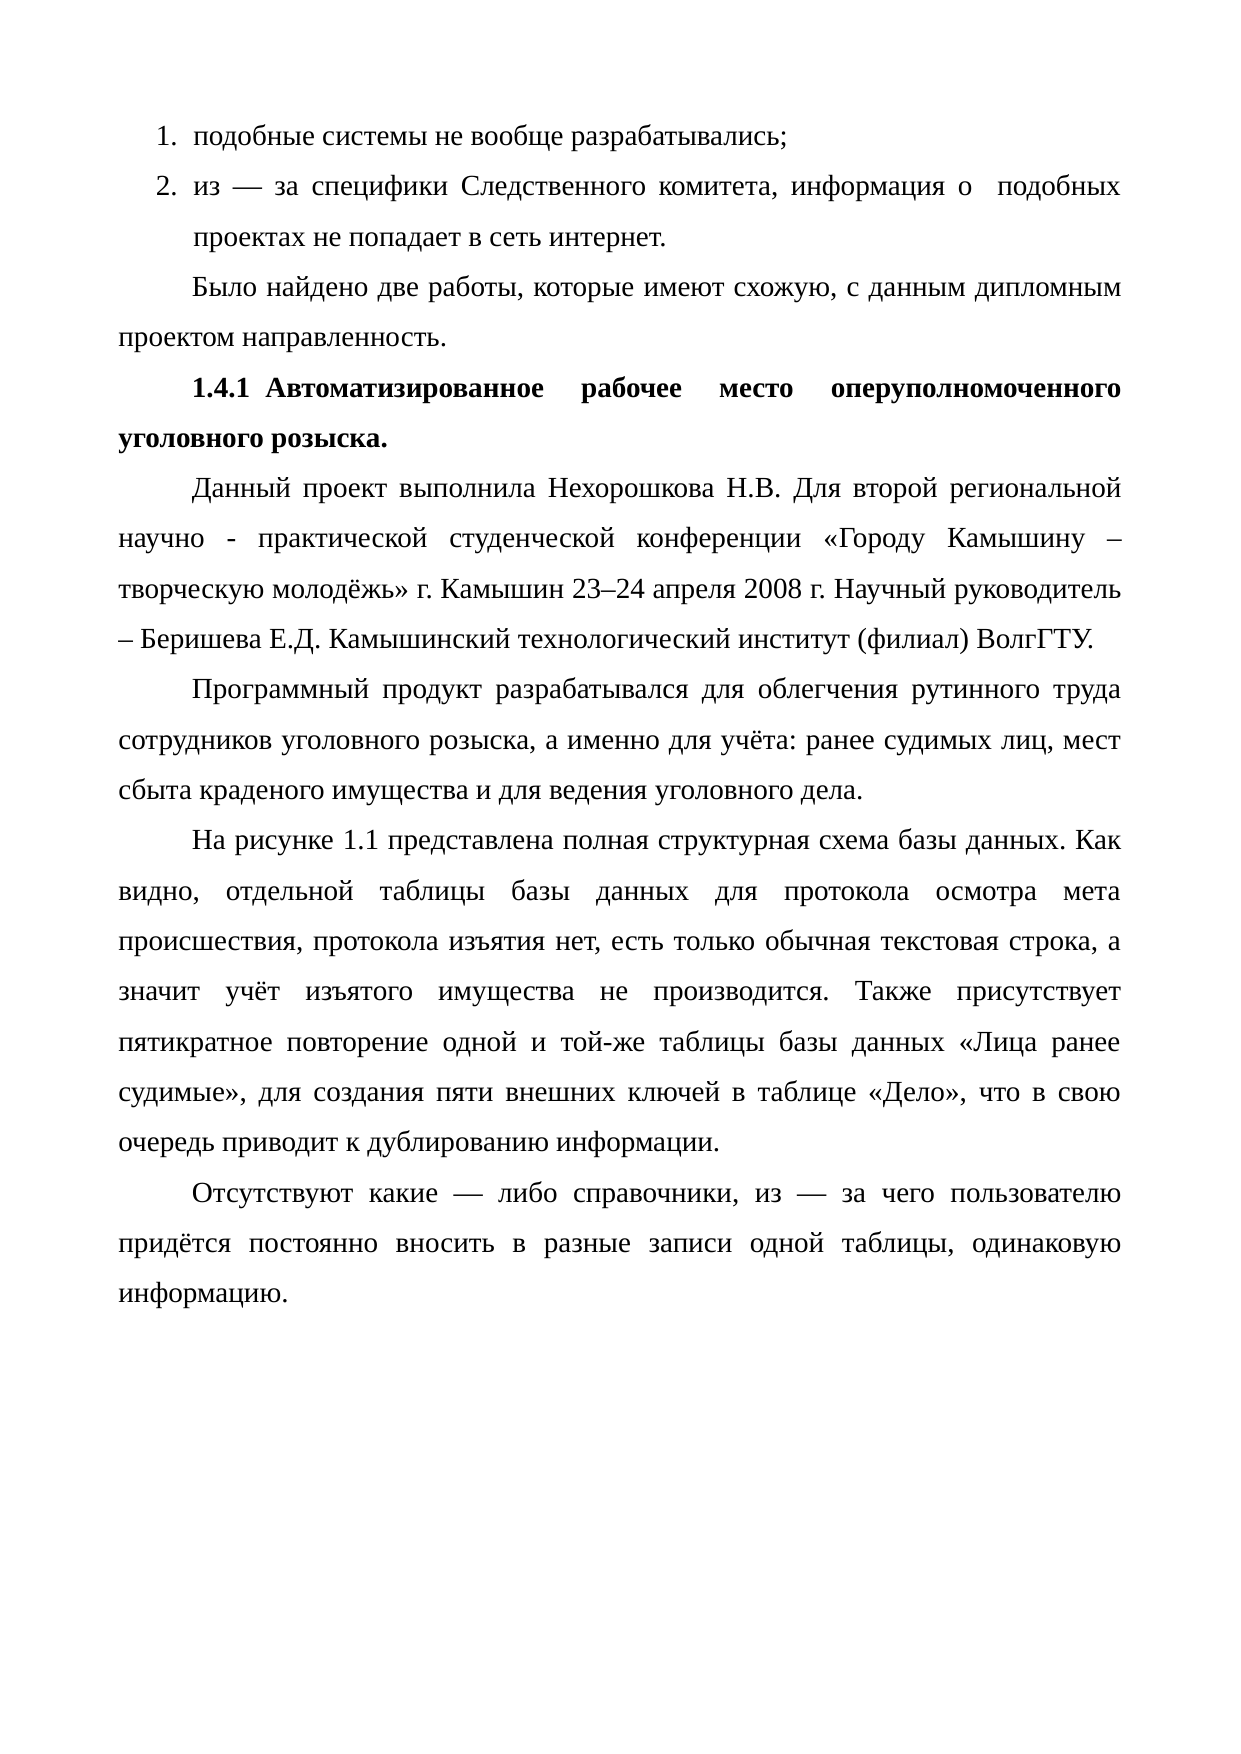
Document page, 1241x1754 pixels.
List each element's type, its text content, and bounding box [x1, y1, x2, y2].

text Было найдено две работы, которые имеют схожую, с данным дипломным проектом направленность. [118, 269, 1122, 353]
text 1.4.1 Автоматизированное рабочее место оперуполномоченного уголовного розыска. [118, 370, 1122, 453]
text Данный проект выполнила Нехорошкова Н.В. Для второй региональной научно - практической студенческой конференции «Городу Камышину – творческую молодёжь» г. Камышин 23–24 апреля 2008 г. Научный руководитель – Беришева Е.Д. Камышинский технологический институт (филиал) ВолгГТУ. [118, 470, 1122, 655]
text Отсутствуют какие — либо справочники, из — за чего пользователю придётся постоянно вносить в разные записи одной таблицы, одинаковую информацию. [118, 1175, 1122, 1309]
list из — за специфики Следственного комитета, информация о подобных проектах не попадает в сеть интернет. [156, 168, 1122, 252]
list подобные системы не вообще разрабатывались; [156, 118, 1122, 152]
text Программный продукт разрабатывался для облегчения рутинного труда сотрудников уголовного розыска, а именно для учёта: ранее судимых лиц, мест сбыта краденого имущества и для ведения уголовного дела. [118, 672, 1122, 806]
text На рисунке 1.1 представлена полная структурная схема базы данных. Как видно, отдельной таблицы базы данных для протокола осмотра мета происшествия, протокола изъятия нет, есть только обычная текстовая строка, а значит учёт изъятого имущества не производится. Также присутствует пятикратное повторение одной и той-же таблицы базы данных «Лица ранее судимые», для создания пяти внешних ключей в таблице «Дело», что в свою очередь приводит к дублированию информации. [118, 822, 1122, 1158]
